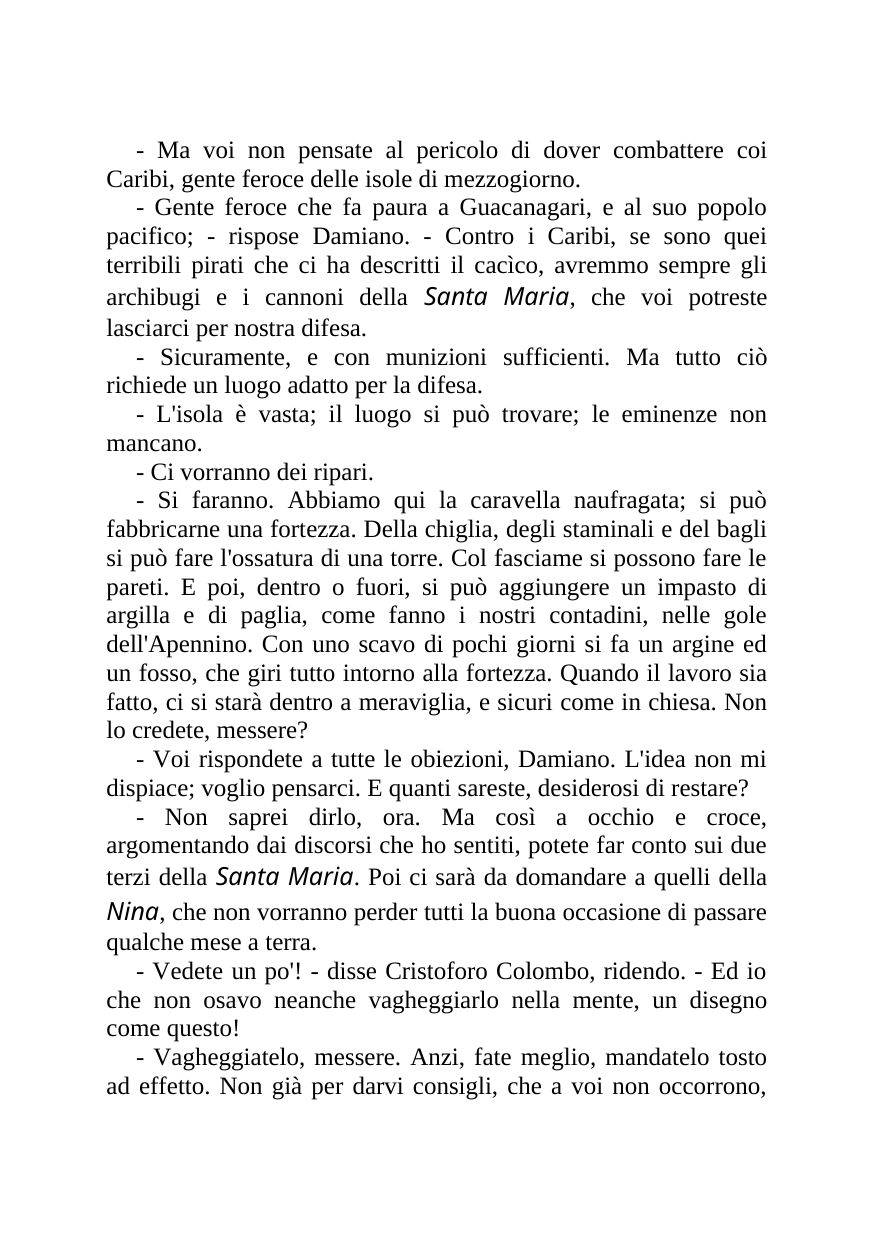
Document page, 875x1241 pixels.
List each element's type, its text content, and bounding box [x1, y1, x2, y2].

text - Ci vorranno dei ripari. [106, 457, 768, 485]
text - Non saprei dirlo, ora. Ma così a occhio e croce, argomentando dai discorsi che ho sentiti, potete far conto sui due terzi della Santa Maria. Poi ci sarà da domandare a quelli della Nina, che non vorranno perder tutti la buona occasione di passare qualche mese a terra. [106, 802, 768, 956]
text - Sicuramente, e con munizioni sufficienti. Ma tutto ciò richiede un luogo adatto per la difesa. [106, 342, 768, 399]
text - Si faranno. Abbiamo qui la caravella naufragata; si può fabbricarne una fortezza. Della chiglia, degli staminali e del bagli si può fare l'ossatura di una torre. Col fasciame si possono fare le pareti. E poi, dentro o fuori, si può aggiungere un impasto di argilla e di paglia, come fanno i nostri contadini, nelle gole dell'Apennino. Con uno scavo di pochi giorni si fa un argine ed un fosso, che giri tutto intorno alla fortezza. Quando il lavoro sia fatto, ci si starà dentro a meraviglia, e sicuri come in chiesa. Non lo credete, messere? [106, 485, 768, 744]
text - Voi rispondete a tutte le obiezioni, Damiano. L'idea non mi dispiace; voglio pensarci. E quanti sareste, desiderosi di restare? [106, 744, 768, 802]
text - Vedete un po'! - disse Cristoforo Colombo, ridendo. - Ed io che non osavo neanche vagheggiarlo nella mente, un disegno come questo! [106, 956, 768, 1042]
text - L'isola è vasta; il luogo si può trovare; le eminenze non mancano. [106, 399, 768, 457]
text - Gente feroce che fa paura a Guacanagari, e al suo popolo pacifico; - rispose Damiano. - Contro i Caribi, se sono quei terribili pirati che ci ha descritti il cacìco, avremmo sempre gli archibugi e i cannoni della Santa Maria, che voi potreste lasciarci per nostra difesa. [106, 192, 768, 342]
text - Vagheggiatelo, messere. Anzi, fate meglio, mandatelo tosto ad effetto. Non già per darvi consigli, che a voi non occorrono, [106, 1042, 768, 1100]
text - Ma voi non pensate al pericolo di dover combattere coi Caribi, gente feroce delle isole di mezzogiorno. [106, 135, 768, 192]
